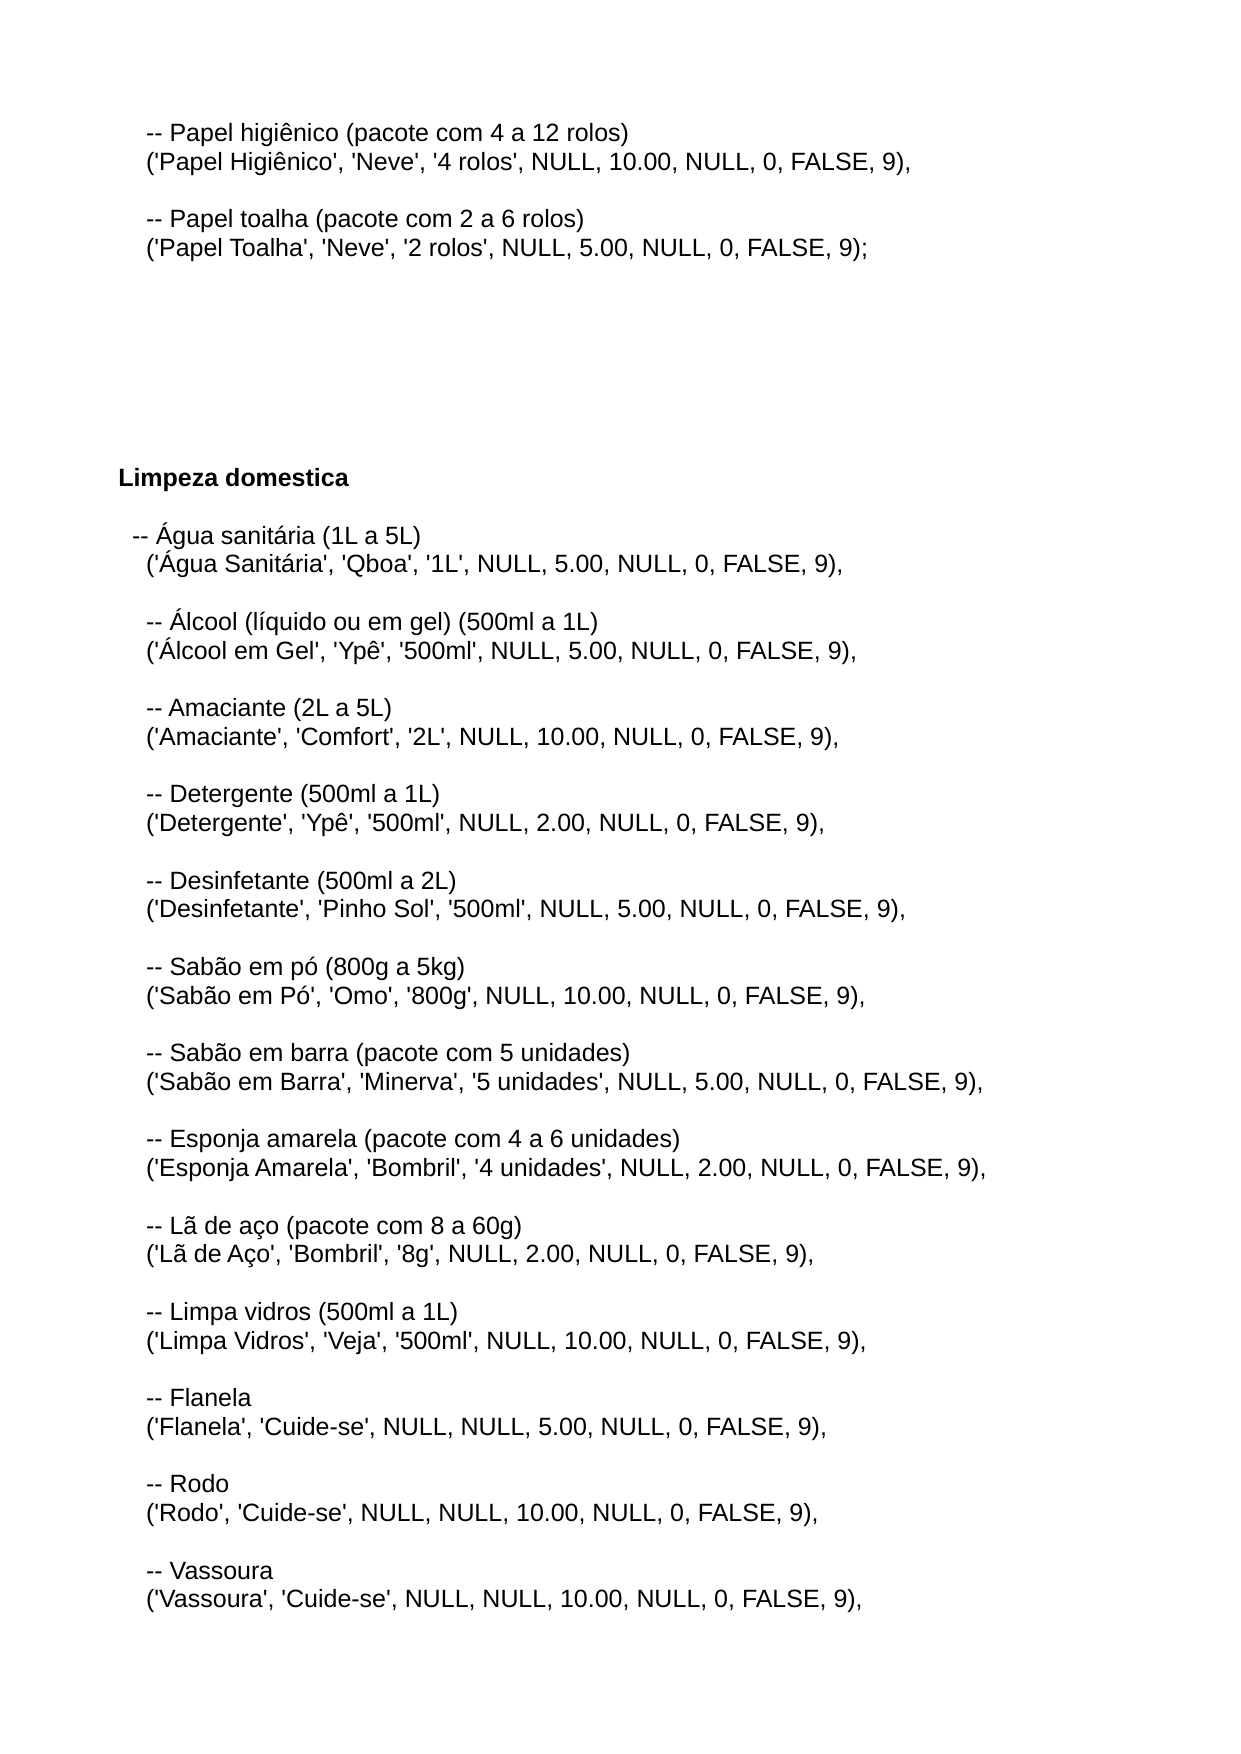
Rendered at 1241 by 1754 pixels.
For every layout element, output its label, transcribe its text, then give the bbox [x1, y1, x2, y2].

text -- Papel toalha (pacote com 2 a 6 rolos) [118, 204, 1122, 233]
text ('Amaciante', 'Comfort', '2L', NULL, 10.00, NULL, 0, FALSE, 9), [118, 722, 1122, 751]
text Limpeza domestica [118, 463, 1122, 492]
text -- Álcool (líquido ou em gel) (500ml a 1L) [118, 607, 1122, 636]
text -- Esponja amarela (pacote com 4 a 6 unidades) [118, 1124, 1122, 1153]
text -- Sabão em pó (800g a 5kg) [118, 952, 1122, 981]
text ('Rodo', 'Cuide-se', NULL, NULL, 10.00, NULL, 0, FALSE, 9), [118, 1498, 1122, 1527]
text ('Sabão em Barra', 'Minerva', '5 unidades', NULL, 5.00, NULL, 0, FALSE, 9), [118, 1067, 1122, 1096]
text -- Papel higiênico (pacote com 4 a 12 rolos) [118, 118, 1122, 147]
text ('Flanela', 'Cuide-se', NULL, NULL, 5.00, NULL, 0, FALSE, 9), [118, 1412, 1122, 1441]
text ('Sabão em Pó', 'Omo', '800g', NULL, 10.00, NULL, 0, FALSE, 9), [118, 981, 1122, 1009]
text -- Flanela [118, 1383, 1122, 1412]
text ('Limpa Vidros', 'Veja', '500ml', NULL, 10.00, NULL, 0, FALSE, 9), [118, 1326, 1122, 1354]
text ('Esponja Amarela', 'Bombril', '4 unidades', NULL, 2.00, NULL, 0, FALSE, 9), [118, 1153, 1122, 1182]
text ('Álcool em Gel', 'Ypê', '500ml', NULL, 5.00, NULL, 0, FALSE, 9), [118, 636, 1122, 664]
text ('Água Sanitária', 'Qboa', '1L', NULL, 5.00, NULL, 0, FALSE, 9), [118, 549, 1122, 578]
text ('Detergente', 'Ypê', '500ml', NULL, 2.00, NULL, 0, FALSE, 9), [118, 808, 1122, 837]
text -- Desinfetante (500ml a 2L) [118, 866, 1122, 894]
text -- Rodo [118, 1469, 1122, 1498]
text ('Desinfetante', 'Pinho Sol', '500ml', NULL, 5.00, NULL, 0, FALSE, 9), [118, 894, 1122, 923]
text ('Papel Toalha', 'Neve', '2 rolos', NULL, 5.00, NULL, 0, FALSE, 9); [118, 233, 1122, 262]
text ('Lã de Aço', 'Bombril', '8g', NULL, 2.00, NULL, 0, FALSE, 9), [118, 1239, 1122, 1268]
text -- Água sanitária (1L a 5L) [118, 521, 1122, 549]
text -- Vassoura [118, 1556, 1122, 1584]
text -- Amaciante (2L a 5L) [118, 693, 1122, 722]
text ('Papel Higiênico', 'Neve', '4 rolos', NULL, 10.00, NULL, 0, FALSE, 9), [118, 147, 1122, 176]
text -- Sabão em barra (pacote com 5 unidades) [118, 1038, 1122, 1067]
text ('Vassoura', 'Cuide-se', NULL, NULL, 10.00, NULL, 0, FALSE, 9), [118, 1584, 1122, 1613]
text -- Limpa vidros (500ml a 1L) [118, 1297, 1122, 1326]
text -- Lã de aço (pacote com 8 a 60g) [118, 1211, 1122, 1239]
text -- Detergente (500ml a 1L) [118, 779, 1122, 808]
